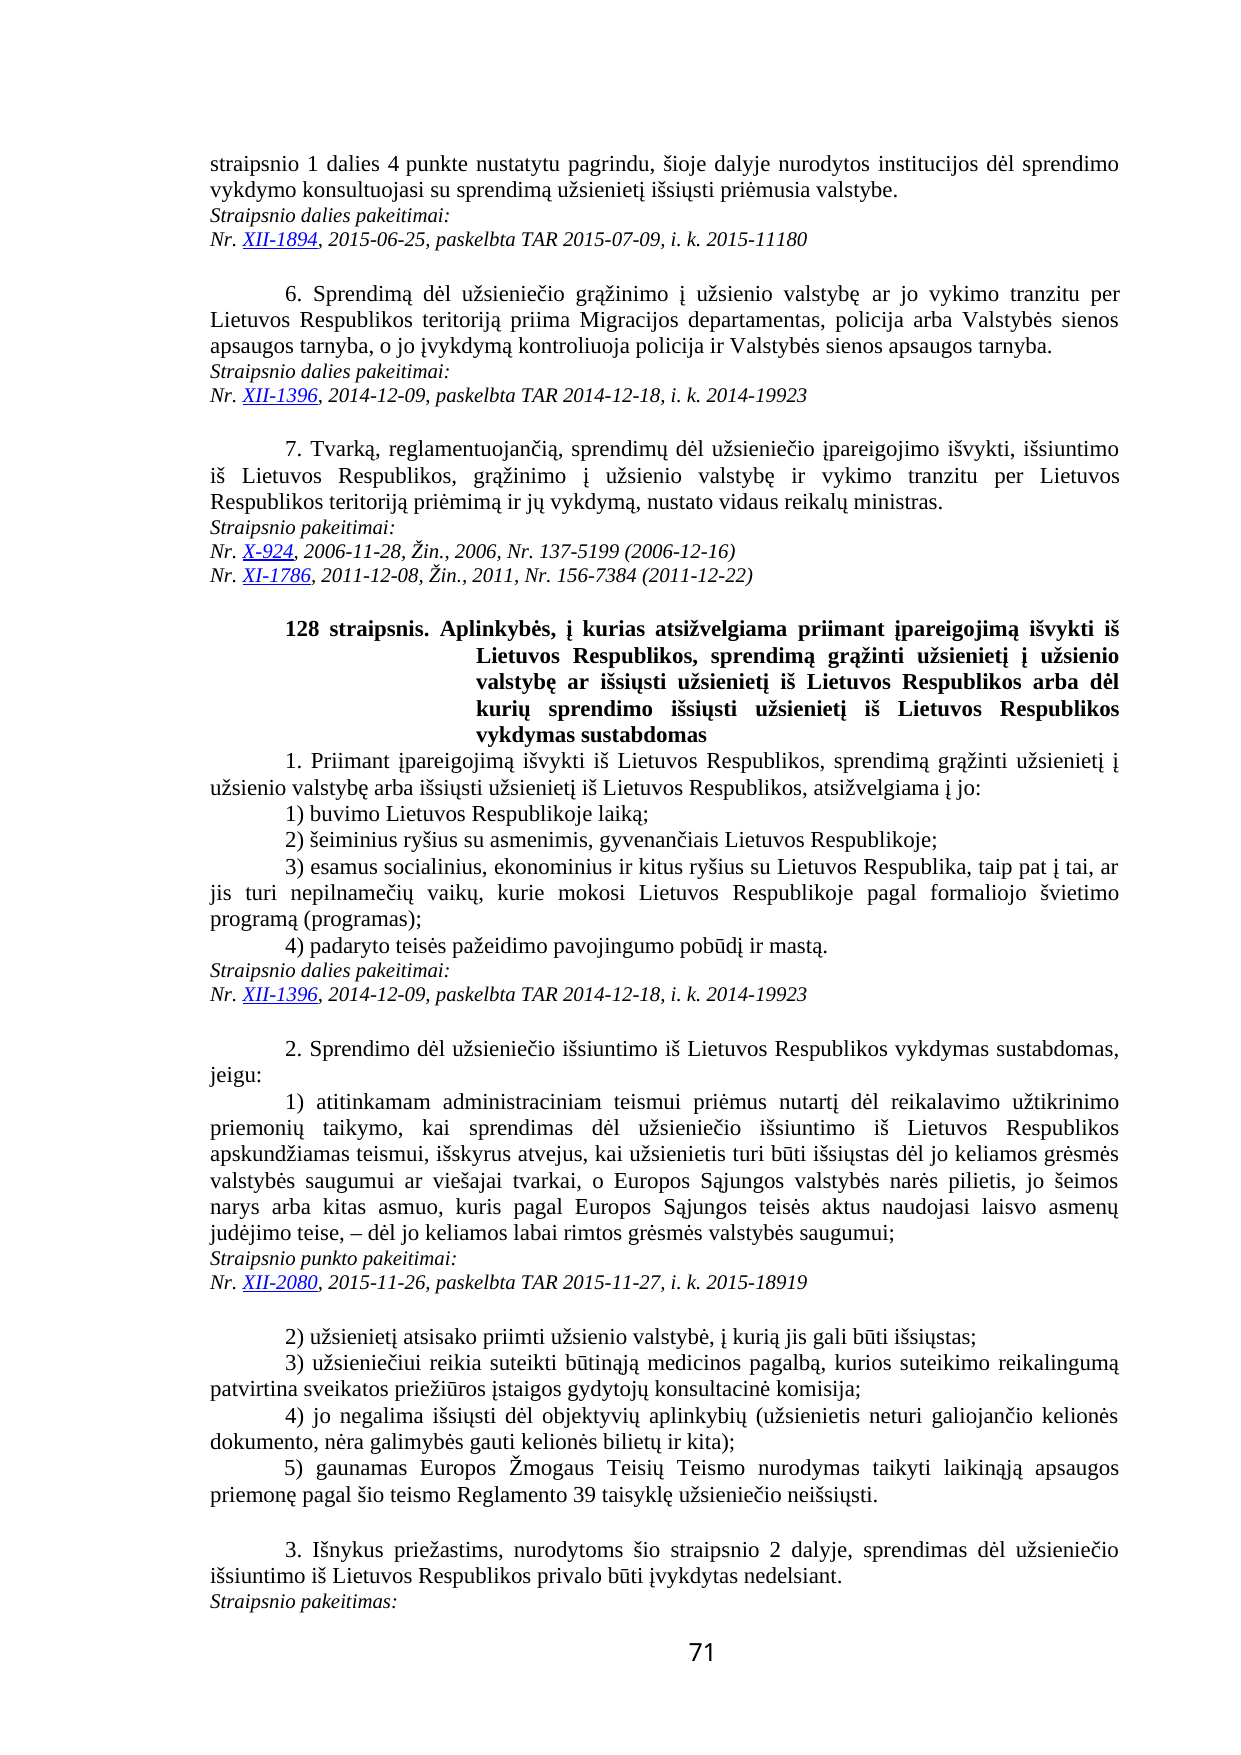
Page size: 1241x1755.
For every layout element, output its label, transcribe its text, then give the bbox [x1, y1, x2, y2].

text 1) buvimo Lietuvos Respublikoje laiką; [210, 800, 1120, 826]
text Straipsnio punkto pakeitimai: [210, 1246, 1120, 1270]
text Straipsnio dalies pakeitimai: [210, 203, 1120, 227]
text 128 straipsnis. Aplinkybės, į kurias atsižvelgiama priimant įpareigojimą išvykti iš Lietuvos Respublikos, sprendimą grąžinti užsienietį į užsienio valstybę ar išsiųsti užsienietį iš Lietuvos Respublikos arba dėl kurių sprendimo išsiųsti užsienietį iš Lietuvos Respublikos vykdymas sustabdomas [285, 616, 1120, 747]
text 1) atitinkamam administraciniam teismui priėmus nutartį dėl reikalavimo užtikrinimo priemonių taikymo, kai sprendimas dėl užsieniečio išsiuntimo iš Lietuvos Respublikos apskundžiamas teismui, išskyrus atvejus, kai užsienietis turi būti išsiųstas dėl jo keliamos grėsmės valstybės saugumui ar viešajai tvarkai, o Europos Sąjungos valstybės narės pilietis, jo šeimos narys arba kitas asmuo, kuris pagal Europos Sąjungos teisės aktus naudojasi laisvo asmenų judėjimo teise, – dėl jo keliamos labai rimtos grėsmės valstybės saugumui; [210, 1088, 1120, 1246]
text 3) užsieniečiui reikia suteikti būtinąją medicinos pagalbą, kurios suteikimo reikalingumą patvirtina sveikatos priežiūros įstaigos gydytojų konsultacinė komisija; [210, 1349, 1120, 1402]
text 2) šeiminius ryšius su asmenimis, gyvenančiais Lietuvos Respublikoje; [210, 826, 1120, 853]
text 3. Išnykus priežastims, nurodytoms šio straipsnio 2 dalyje, sprendimas dėl užsieniečio išsiuntimo iš Lietuvos Respublikos privalo būti įvykdytas nedelsiant. [210, 1536, 1120, 1589]
text straipsnio 1 dalies 4 punkte nustatytu pagrindu, šioje dalyje nurodytos institucijos dėl sprendimo vykdymo konsultuojasi su sprendimą užsienietį išsiųsti priėmusia valstybe. [210, 150, 1120, 203]
text 5) gaunamas Europos Žmogaus Teisių Teismo nurodymas taikyti laikinąją apsaugos priemonę pagal šio teismo Reglamento 39 taisyklę užsieniečio neišsiųsti. [210, 1454, 1120, 1507]
text 1. Priimant įpareigojimą išvykti iš Lietuvos Respublikos, sprendimą grąžinti užsienietį į užsienio valstybę arba išsiųsti užsienietį iš Lietuvos Respublikos, atsižvelgiama į jo: [210, 747, 1120, 800]
text Nr. XI-1786, 2011-12-08, Žin., 2011, Nr. 156-7384 (2011-12-22) [210, 563, 1120, 587]
text Straipsnio pakeitimas: [210, 1589, 1120, 1613]
text 7. Tvarką, reglamentuojančią, sprendimų dėl užsieniečio įpareigojimo išvykti, išsiuntimo iš Lietuvos Respublikos, grąžinimo į užsienio valstybę ir vykimo tranzitu per Lietuvos Respublikos teritoriją priėmimą ir jų vykdymą, nustato vidaus reikalų ministras. [210, 436, 1120, 514]
text Straipsnio dalies pakeitimai: [210, 958, 1120, 982]
text 2. Sprendimo dėl užsieniečio išsiuntimo iš Lietuvos Respublikos vykdymas sustabdomas, jeigu: [210, 1035, 1120, 1088]
text 3) esamus socialinius, ekonominius ir kitus ryšius su Lietuvos Respublika, taip pat į tai, ar jis turi nepilnamečių vaikų, kurie mokosi Lietuvos Respublikoje pagal formaliojo švietimo programą (programas); [210, 853, 1120, 932]
text Straipsnio dalies pakeitimai: [210, 359, 1120, 383]
text 2) užsienietį atsisako priimti užsienio valstybė, į kurią jis gali būti išsiųstas; [210, 1323, 1120, 1349]
text 4) jo negalima išsiųsti dėl objektyvių aplinkybių (užsienietis neturi galiojančio kelionės dokumento, nėra galimybės gauti kelionės bilietų ir kita); [210, 1402, 1120, 1454]
text Nr. XII-1396, 2014-12-09, paskelbta TAR 2014-12-18, i. k. 2014-19923 [210, 982, 1120, 1006]
text Nr. XII-1894, 2015-06-25, paskelbta TAR 2015-07-09, i. k. 2015-11180 [210, 227, 1120, 251]
text 4) padaryto teisės pažeidimo pavojingumo pobūdį ir mastą. [210, 932, 1120, 958]
text 6. Sprendimą dėl užsieniečio grąžinimo į užsienio valstybę ar jo vykimo tranzitu per Lietuvos Respublikos teritoriją priima Migracijos departamentas, policija arba Valstybės sienos apsaugos tarnyba, o jo įvykdymą kontroliuoja policija ir Valstybės sienos apsaugos tarnyba. [210, 279, 1120, 359]
text Nr. XII-2080, 2015-11-26, paskelbta TAR 2015-11-27, i. k. 2015-18919 [210, 1270, 1120, 1294]
text Nr. X-924, 2006-11-28, Žin., 2006, Nr. 137-5199 (2006-12-16) [210, 539, 1120, 563]
text Nr. XII-1396, 2014-12-09, paskelbta TAR 2014-12-18, i. k. 2014-19923 [210, 383, 1120, 407]
text Straipsnio pakeitimai: [210, 514, 1120, 539]
